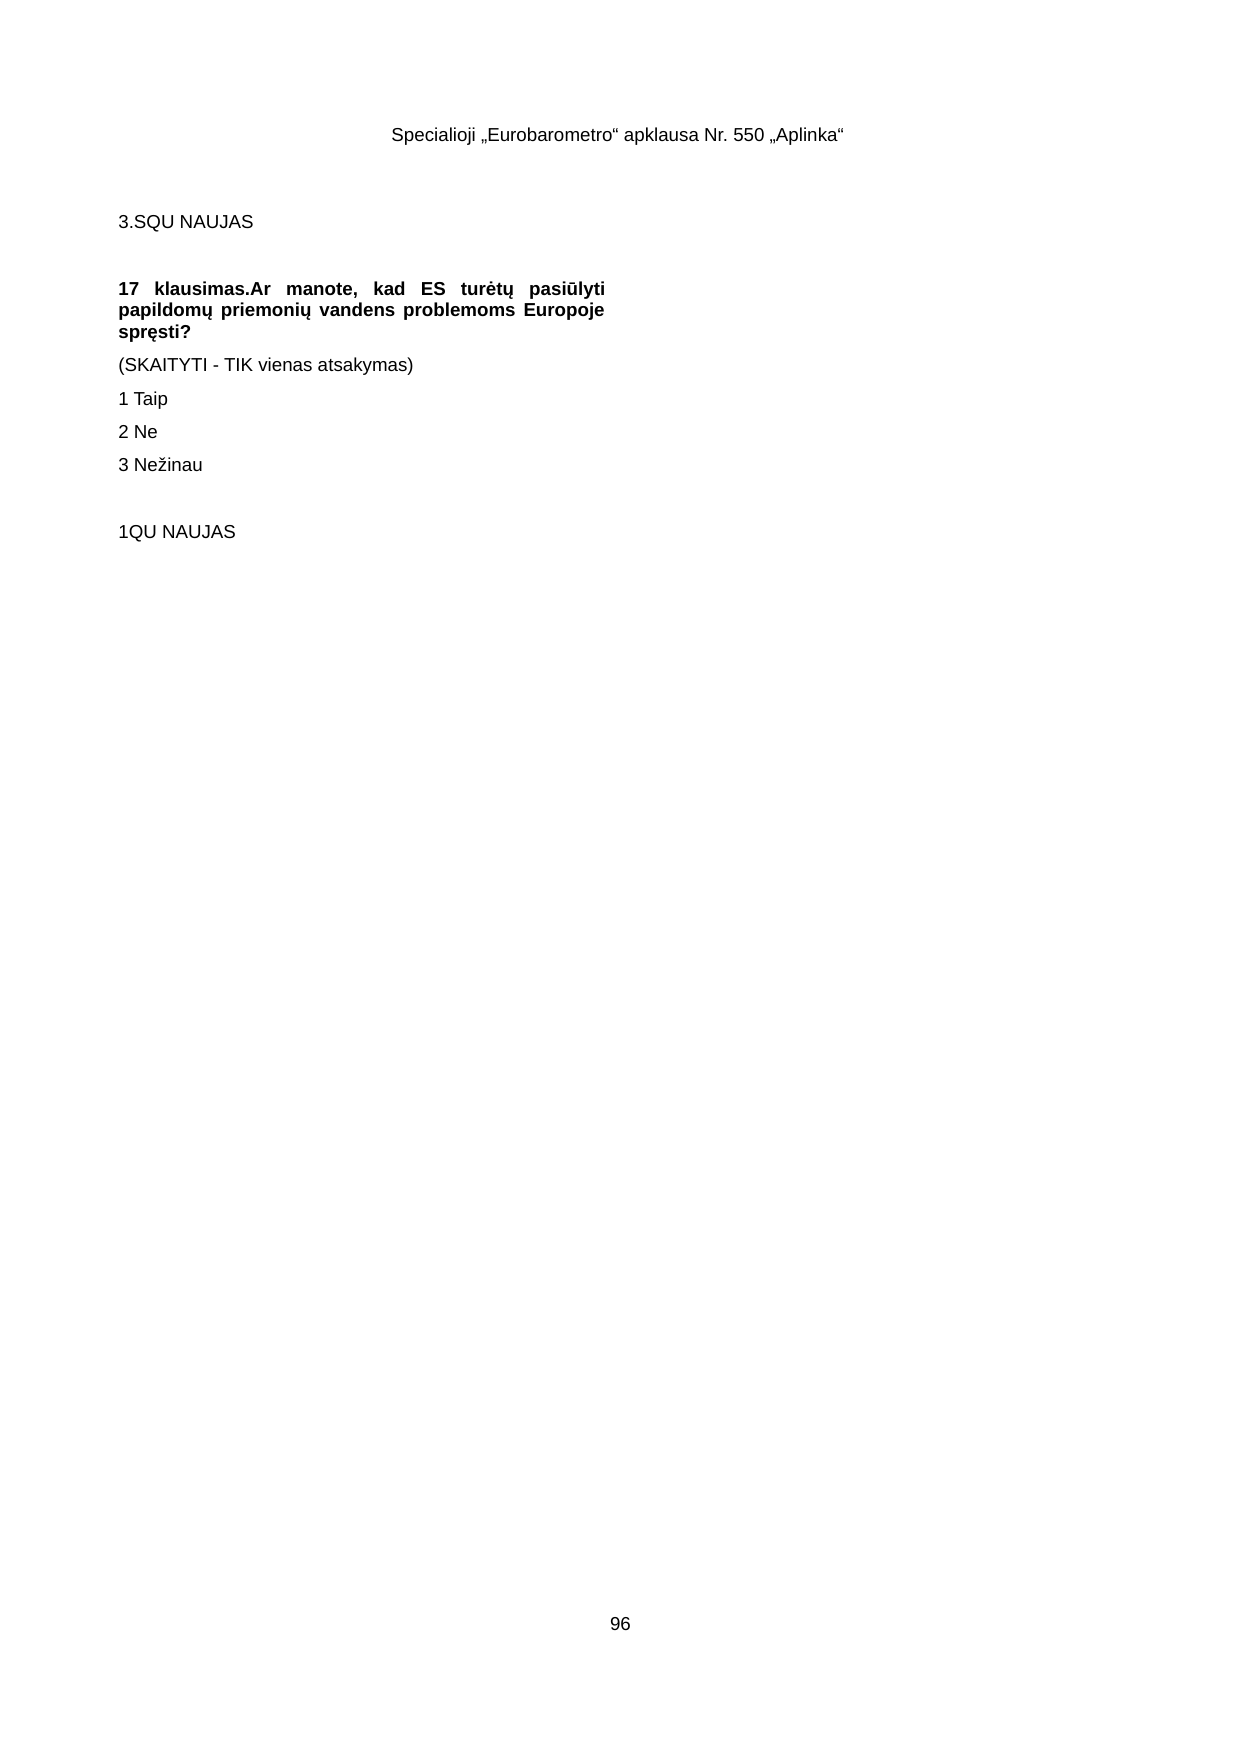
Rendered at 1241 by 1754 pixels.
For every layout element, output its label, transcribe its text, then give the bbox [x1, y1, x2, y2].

text 17 klausimas.Ar manote, kad ES turėtų pasiūlyti papildomų priemonių vandens problemoms Europoje spręsti? [118, 277, 605, 342]
text 1QU NAUJAS [118, 521, 605, 543]
text 1 Taip [118, 387, 605, 409]
text 3.SQU NAUJAS [118, 211, 605, 232]
text 2 Ne [118, 421, 605, 442]
text 3 Nežinau [118, 454, 605, 476]
text (SKAITYTI - TIK vienas atsakymas) [118, 354, 605, 376]
